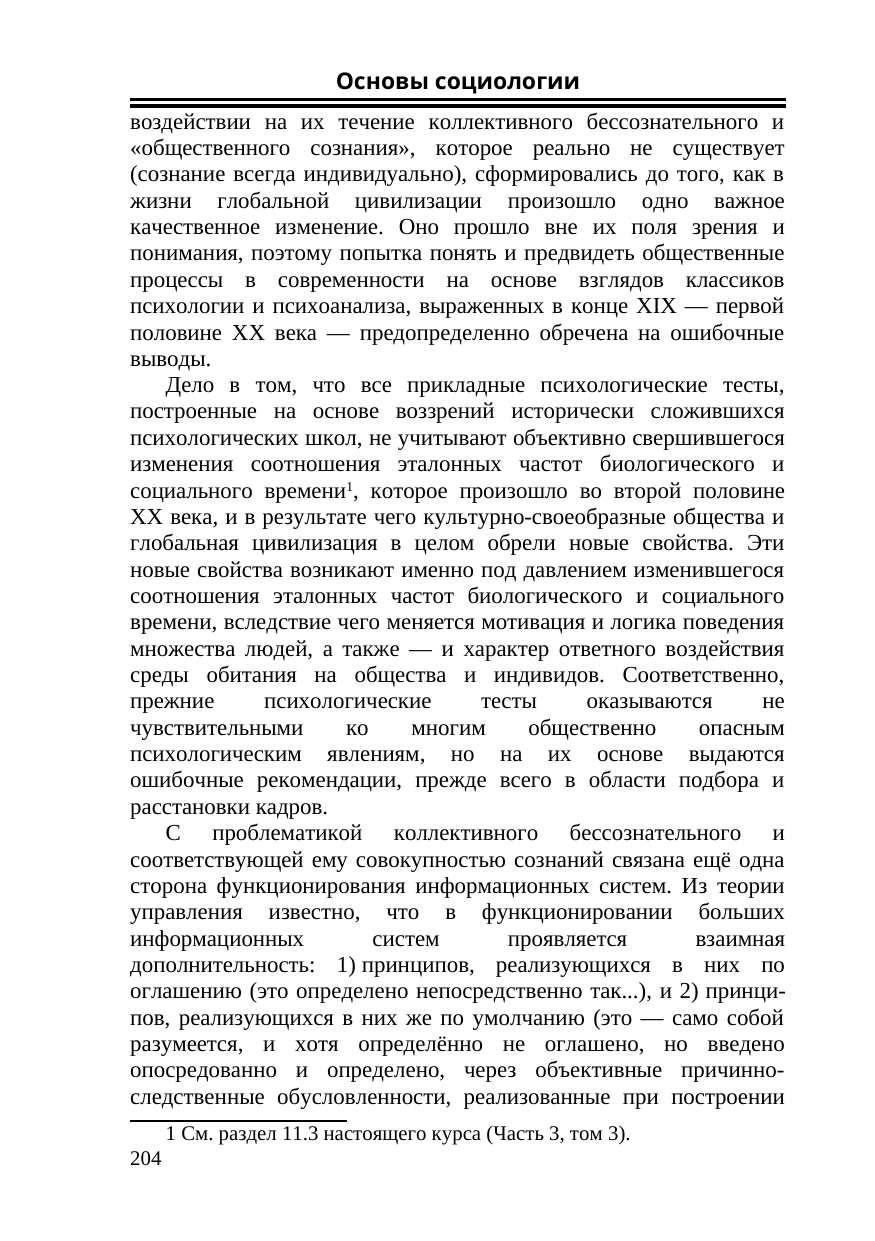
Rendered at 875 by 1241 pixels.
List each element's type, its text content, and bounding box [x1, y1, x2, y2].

text Дело в том, что все прикладные психологические тесты, построенные на основе воззрений исторически сложившихся психологических школ, не учитывают объективно свершившегося изменения соотношения эталонных частот биологического и социального времени, которое произошло во второй половине ХХ века, и в результате чего культурно-своеобразные общества и глобальная цивилизация в целом обрели новые свойства. Эти новые свойства возникают именно под давлением изменившегося соотношения эталонных частот биологического и социального времени, вследствие чего меняется мотивация и логика поведения множества людей, а также — и характер ответного воздействия среды обитания на общества и индивидов. Соответственно, прежние психологические тесты оказываются не чувствительными ко многим общественно опасным психологическим явлениям, но на их основе выдаются ошибочные рекомендации, прежде всего в области подбора и расстановки кадров. [130, 371, 786, 819]
text воздействии на их течение коллективного бессознательного и «общественного сознания», которое реально не существует (сознание всегда индивидуально), сформировались до того, как в жизни глобальной цивилизации произошло одно важное качественное изменение. Оно прошло вне их поля зрения и понимания, поэтому попытка понять и предвидеть общественные процессы в современности на основе взглядов классиков психологии и психоанализа, выраженных в конце XIX — первой половине ХХ века — предопределенно обречена на ошибочные выводы. [130, 108, 786, 371]
text См. раздел 11.3 настоящего курса (Часть 3, том 3). [130, 1121, 786, 1145]
text С проблематикой коллективного бессознательного и соответствующей ему совокупностью сознаний связана ещё одна сторона функционирования информационных систем. Из теории управления известно, что в функционировании больших информационных систем проявляется взаимная дополнительность: 1) прин­ци­пов, реализующихся в них по оглашению (это определено непосредственно так...), и 2) прин­ци­пов, реализующихся в них же по умолчанию (это — само собой разумеется, и хотя определённо не оглашено, но введено опосредованно и определено, через объективные причинно-следствен­ные обуслов­ленности, реализованные при построении [130, 819, 786, 1109]
